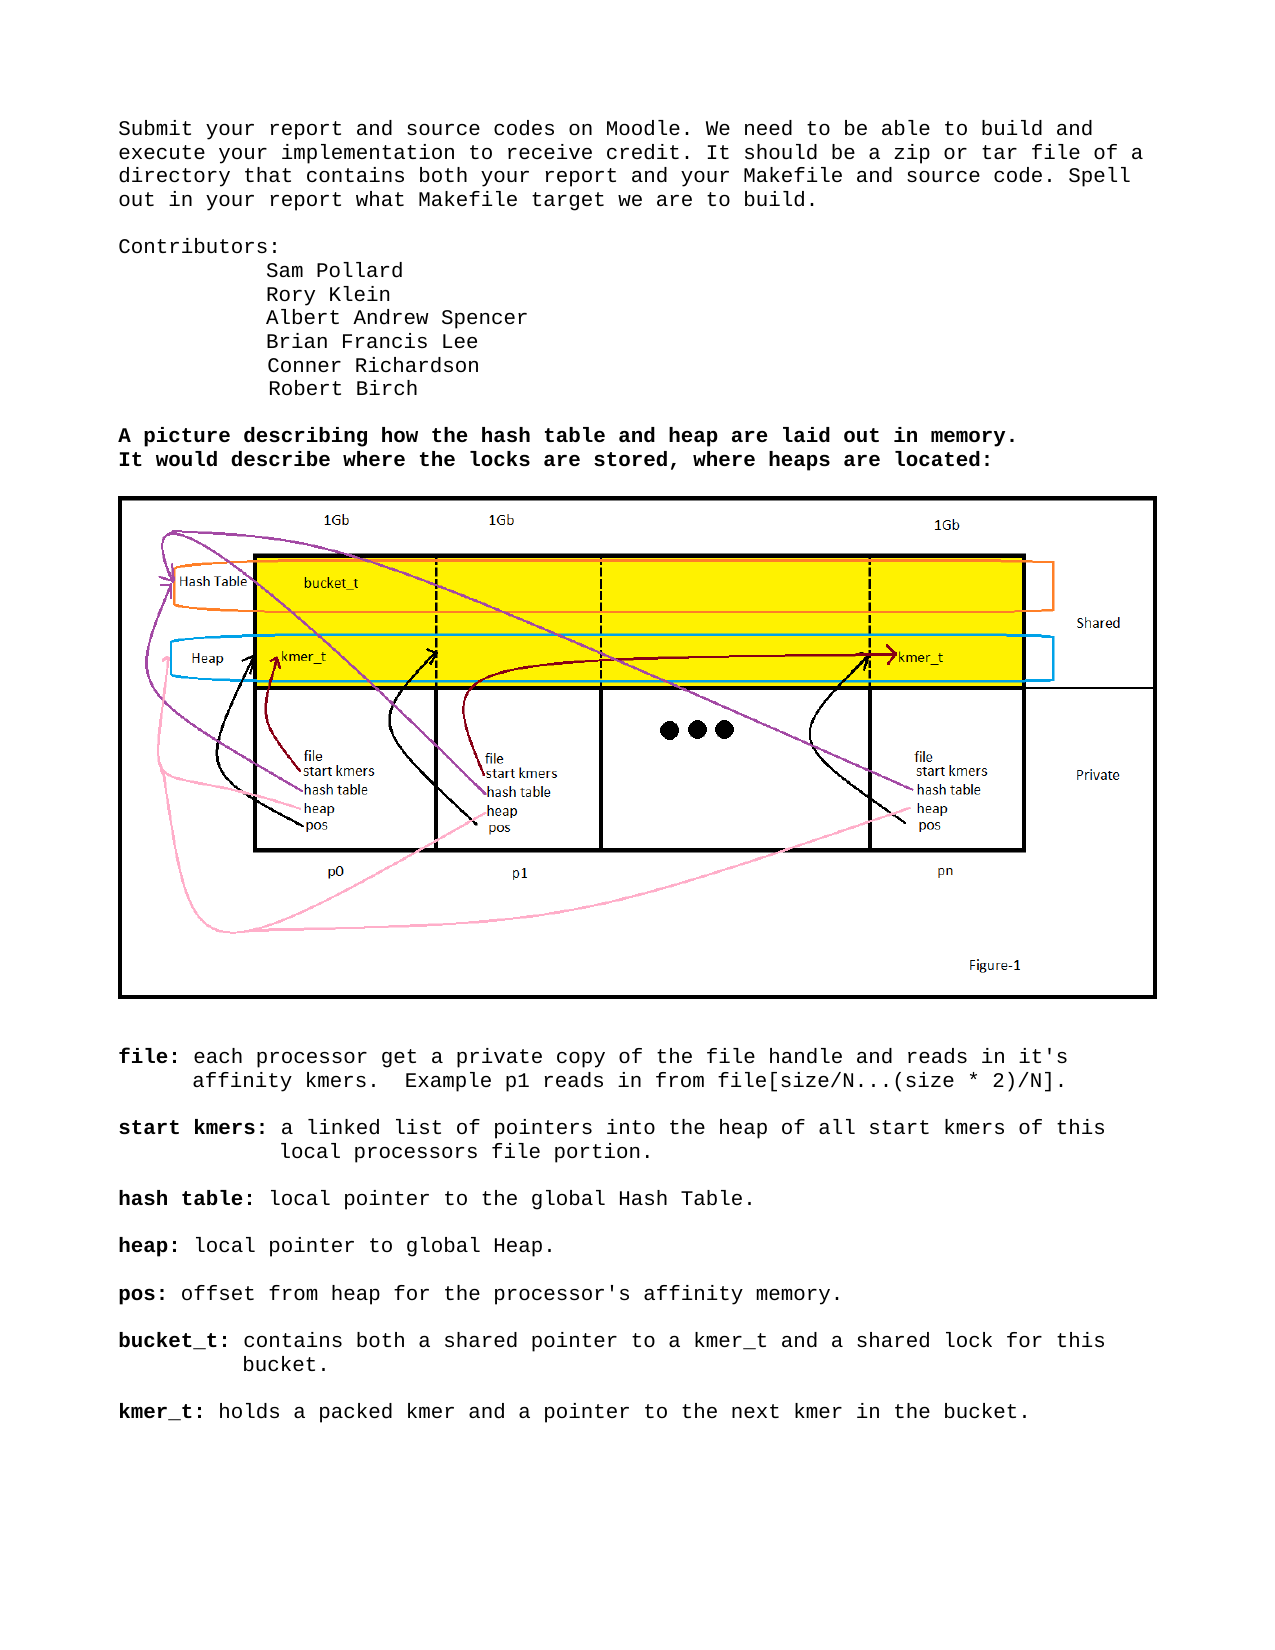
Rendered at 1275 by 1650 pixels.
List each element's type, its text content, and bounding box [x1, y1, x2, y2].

text heap: local pointer to global Heap. [118, 1236, 1157, 1259]
text A picture describing how the hash table and heap are laid out in memory. [118, 426, 1157, 449]
text Sam Pollard [118, 260, 1157, 284]
text Albert Andrew Spencer [118, 307, 1157, 331]
picture [118, 496, 1157, 999]
text kmer_t: holds a packed kmer and a pointer to the next kmer in the bucket. [118, 1401, 1157, 1425]
text Rory Klein [118, 284, 1157, 307]
text It would describe where the locks are stored, where heaps are located: [118, 449, 1157, 473]
text Conner Richardson [118, 354, 1157, 378]
text Contributors: [118, 236, 1157, 260]
text file: each processor get a private copy of the file handle and reads in it's affinity kmers. Example p1 reads in from file[size/N...(size * 2)/N]. [118, 1046, 1157, 1094]
text Brian Francis Lee [118, 331, 1157, 354]
text pos: offset from heap for the processor's affinity memory. [118, 1283, 1157, 1306]
text bucket_t: contains both a shared pointer to a kmer_t and a shared lock for this bucket. [118, 1330, 1157, 1377]
text Submit your report and source codes on Moodle. We need to be able to build and execute your implementation to receive credit. It should be a zip or tar file of a directory that contains both your report and your Makefile and source code. Spell out in your report what Makefile target we are to build. [118, 118, 1157, 213]
text start kmers: a linked list of pointers into the heap of all start kmers of this local processors file portion. [118, 1117, 1157, 1164]
text Robert Birch [118, 378, 1157, 402]
text hash table: local pointer to the global Hash Table. [118, 1188, 1157, 1212]
